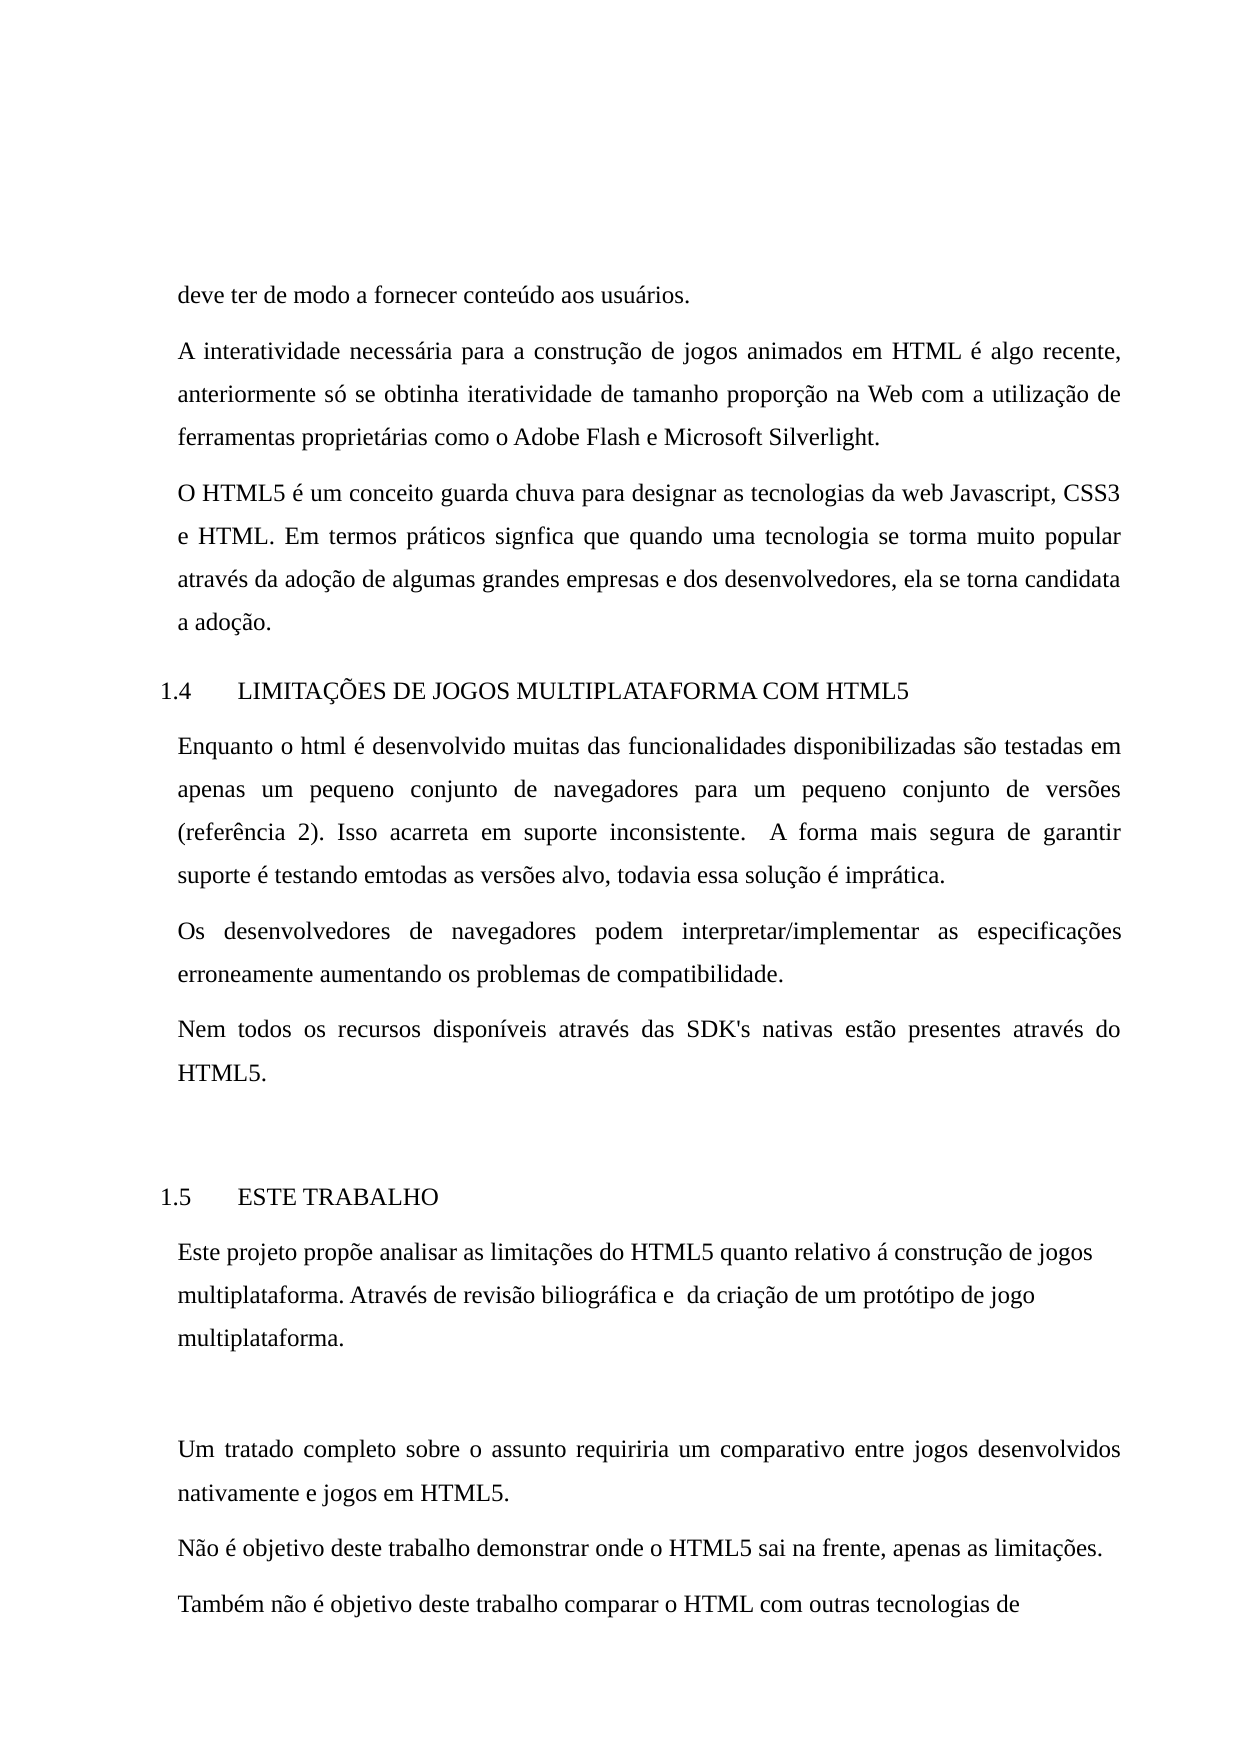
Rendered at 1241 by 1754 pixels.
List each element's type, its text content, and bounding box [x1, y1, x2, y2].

subtitle LIMITAÇõES DE JOGOS MULTIPLATAFORMA COM HTML5 [153, 676, 1122, 704]
text Este projeto propõe analisar as limitações do HTML5 quanto relativo á construção de jogos multiplataforma. Através de revisão biliográfica e da criação de um protótipo de jogo multiplataforma. [177, 1237, 1122, 1352]
text Também não é objetivo deste trabalho comparar o HTML com outras tecnologias de [177, 1589, 1122, 1618]
text Enquanto o html é desenvolvido muitas das funcionalidades disponibilizadas são testadas em apenas um pequeno conjunto de navegadores para um pequeno conjunto de versões (referência 2). Isso acarreta em suporte inconsistente. A forma mais segura de garantir suporte é testando emtodas as versões alvo, todavia essa solução é imprática. [177, 731, 1122, 889]
text O HTML5 é um conceito guarda chuva para designar as tecnologias da web Javascript, CSS3 e HTML. Em termos práticos signfica que quando uma tecnologia se torma muito popular através da adoção de algumas grandes empresas e dos desenvolvedores, ela se torna candidata a adoção. [177, 478, 1122, 636]
text Os desenvolvedores de navegadores podem interpretar/implementar as especificações erroneamente aumentando os problemas de compatibilidade. [177, 916, 1122, 988]
text A interatividade necessária para a construção de jogos animados em HTML é algo recente, anteriormente só se obtinha iteratividade de tamanho proporção na Web com a utilização de ferramentas proprietárias como o Adobe Flash e Microsoft Silverlight. [177, 336, 1122, 451]
text Não é objetivo deste trabalho demonstrar onde o HTML5 sai na frente, apenas as limitações. [177, 1533, 1122, 1562]
subtitle ESTE TRABALHO [153, 1182, 1122, 1211]
text deve ter de modo a fornecer conteúdo aos usuários. [177, 280, 1122, 309]
text Um tratado completo sobre o assunto requiriria um comparativo entre jogos desenvolvidos nativamente e jogos em HTML5. [177, 1434, 1122, 1506]
text Nem todos os recursos disponíveis através das SDK's nativas estão presentes através do HTML5. [177, 1014, 1122, 1086]
